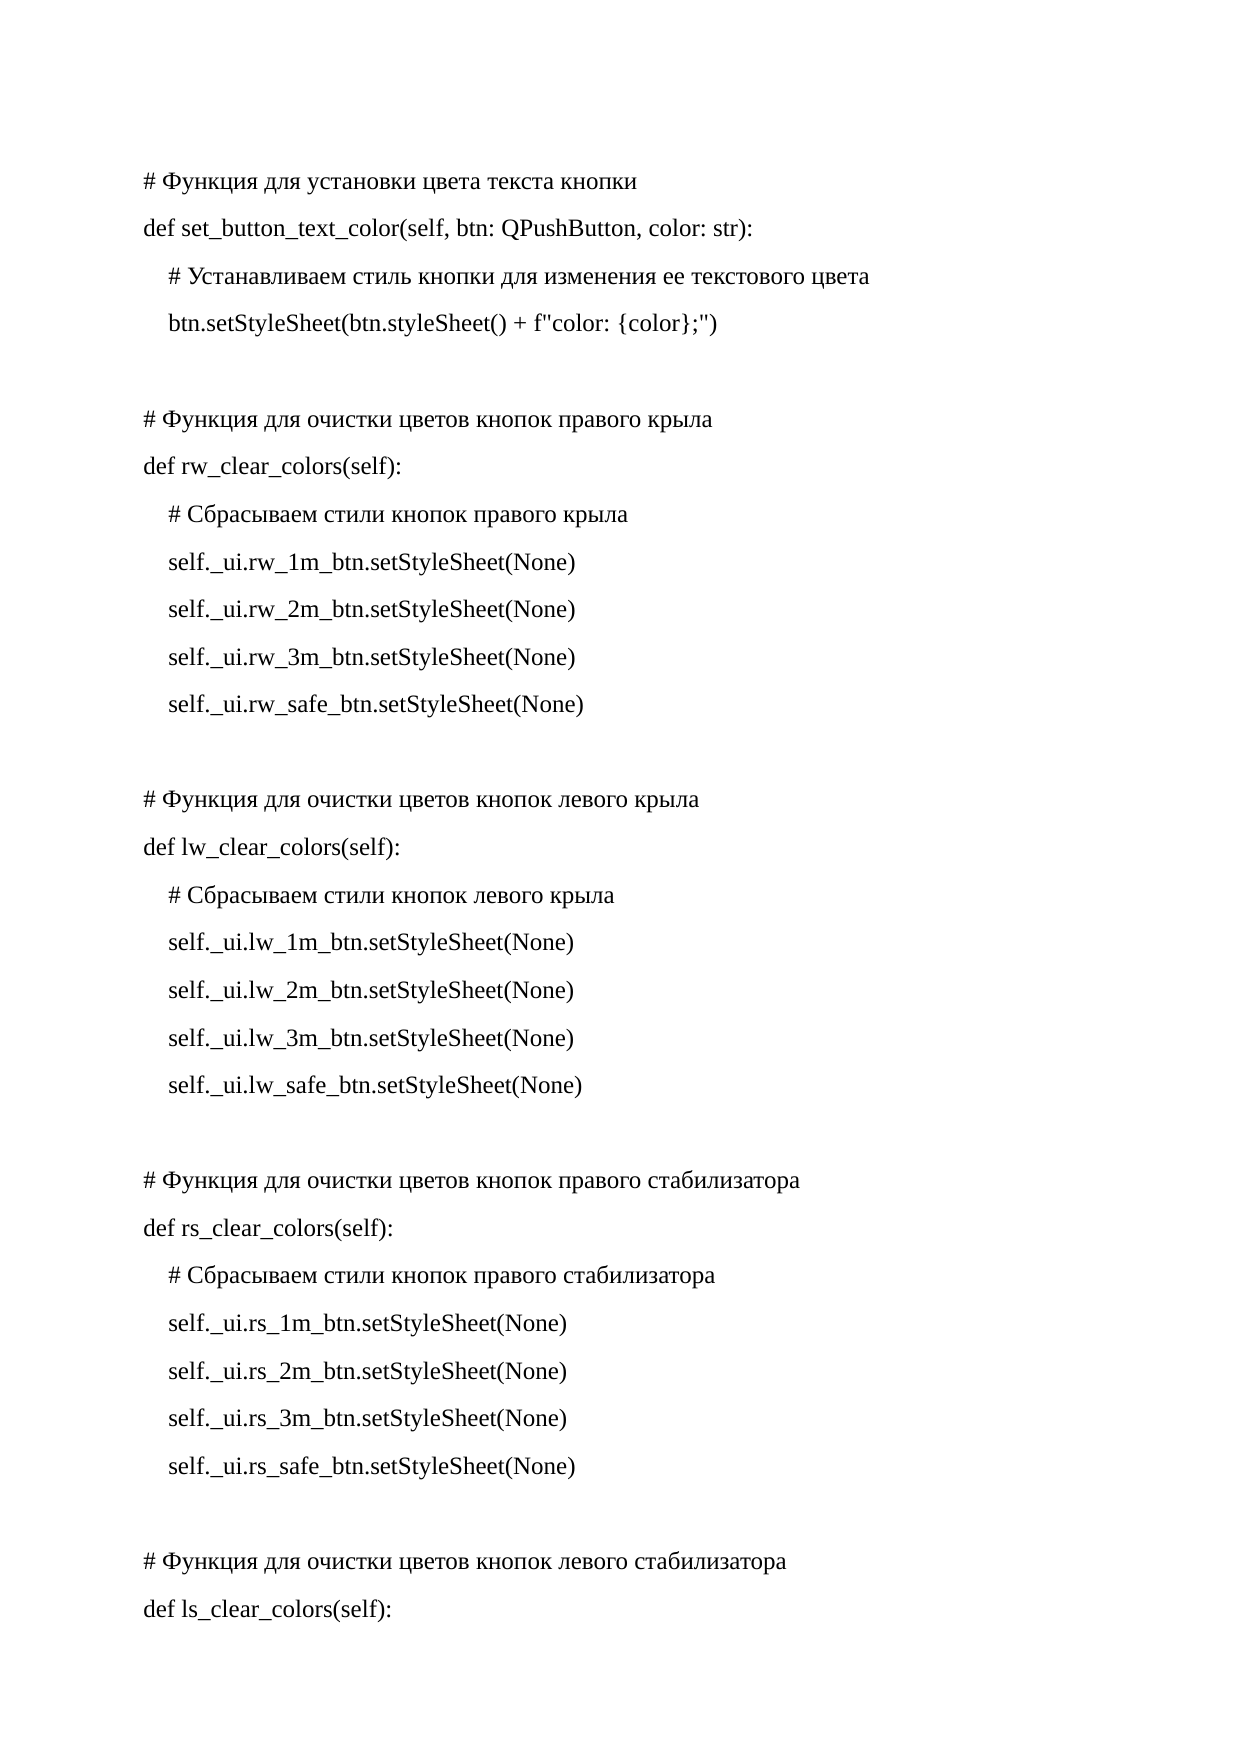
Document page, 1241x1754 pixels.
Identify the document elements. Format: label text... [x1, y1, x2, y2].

text # Устанавливаем стиль кнопки для изменения ее текстового цвета [118, 261, 1122, 290]
text # Сбрасываем стили кнопок левого крыла [118, 880, 1122, 908]
text # Функция для очистки цветов кнопок левого крыла [118, 784, 1122, 813]
text # Сбрасываем стили кнопок правого стабилизатора [118, 1261, 1122, 1289]
text def rs_clear_colors(self): [118, 1213, 1122, 1242]
text # Функция для очистки цветов кнопок левого стабилизатора [118, 1546, 1122, 1575]
text self._ui.rs_3m_btn.setStyleSheet(None) [118, 1403, 1122, 1432]
text def rw_clear_colors(self): [118, 451, 1122, 480]
text # Функция для очистки цветов кнопок правого стабилизатора [118, 1165, 1122, 1194]
text self._ui.rs_safe_btn.setStyleSheet(None) [118, 1451, 1122, 1480]
text self._ui.rw_2m_btn.setStyleSheet(None) [118, 594, 1122, 623]
text self._ui.rw_1m_btn.setStyleSheet(None) [118, 547, 1122, 575]
text # Функция для очистки цветов кнопок правого крыла [118, 404, 1122, 432]
text self._ui.lw_safe_btn.setStyleSheet(None) [118, 1070, 1122, 1099]
text self._ui.rs_1m_btn.setStyleSheet(None) [118, 1308, 1122, 1337]
text def lw_clear_colors(self): [118, 832, 1122, 861]
text def ls_clear_colors(self): [118, 1594, 1122, 1623]
text self._ui.lw_2m_btn.setStyleSheet(None) [118, 975, 1122, 1004]
text btn.setStyleSheet(btn.styleSheet() + f"color: {color};") [118, 308, 1122, 337]
text # Сбрасываем стили кнопок правого крыла [118, 499, 1122, 528]
text self._ui.lw_1m_btn.setStyleSheet(None) [118, 927, 1122, 956]
text self._ui.rw_3m_btn.setStyleSheet(None) [118, 642, 1122, 671]
text def set_button_text_color(self, btn: QPushButton, color: str): [118, 213, 1122, 242]
text self._ui.lw_3m_btn.setStyleSheet(None) [118, 1023, 1122, 1051]
text self._ui.rw_safe_btn.setStyleSheet(None) [118, 689, 1122, 718]
text # Функция для установки цвета текста кнопки [118, 166, 1122, 194]
text self._ui.rs_2m_btn.setStyleSheet(None) [118, 1356, 1122, 1384]
